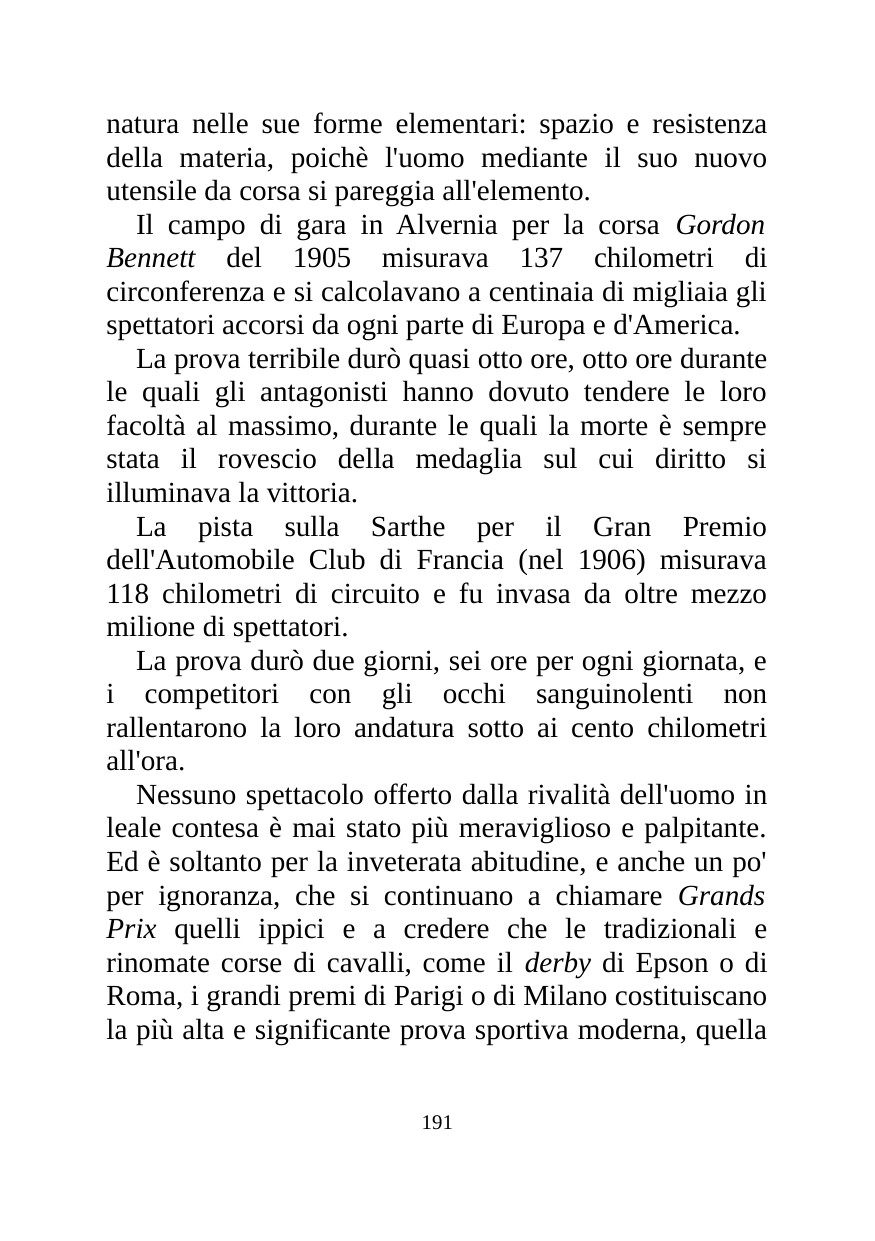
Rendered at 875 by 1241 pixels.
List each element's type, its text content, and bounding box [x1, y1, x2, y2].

text Il campo di gara in Alvernia per la corsa Gordon Bennett del 1905 misurava 137 chilometri di circonferenza e si calcolavano a centinaia di migliaia gli spettatori accorsi da ogni parte di Europa e d'America. [106, 207, 768, 341]
text Nessuno spettacolo offerto dalla rivalità dell'uomo in leale contesa è mai stato più meraviglioso e palpitante. Ed è soltanto per la inveterata abitudine, e anche un po' per ignoranza, che si continuano a chiamare Grands Prix quelli ippici e a credere che le tradizionali e rinomate corse di cavalli, come il derby di Epson o di Roma, i grandi premi di Parigi o di Milano costituiscano la più alta e significante prova sportiva moderna, quella [106, 777, 768, 1045]
text La prova durò due giorni, sei ore per ogni giornata, e i competitori con gli occhi sanguinolenti non rallentarono la loro andatura sotto ai cento chilometri all'ora. [106, 643, 768, 777]
text La pista sulla Sarthe per il Gran Premio dell'Automobile Club di Francia (nel 1906) misurava 118 chilometri di circuito e fu invasa da oltre mezzo milione di spettatori. [106, 509, 768, 643]
text La prova terribile durò quasi otto ore, otto ore durante le quali gli antagonisti hanno dovuto tendere le loro facoltà al massimo, durante le quali la morte è sempre stata il rovescio della medaglia sul cui diritto si illuminava la vittoria. [106, 341, 768, 509]
text natura nelle sue forme elementari: spazio e resistenza della materia, poichè l'uomo mediante il suo nuovo utensile da corsa si pareggia all'elemento. [106, 106, 768, 207]
